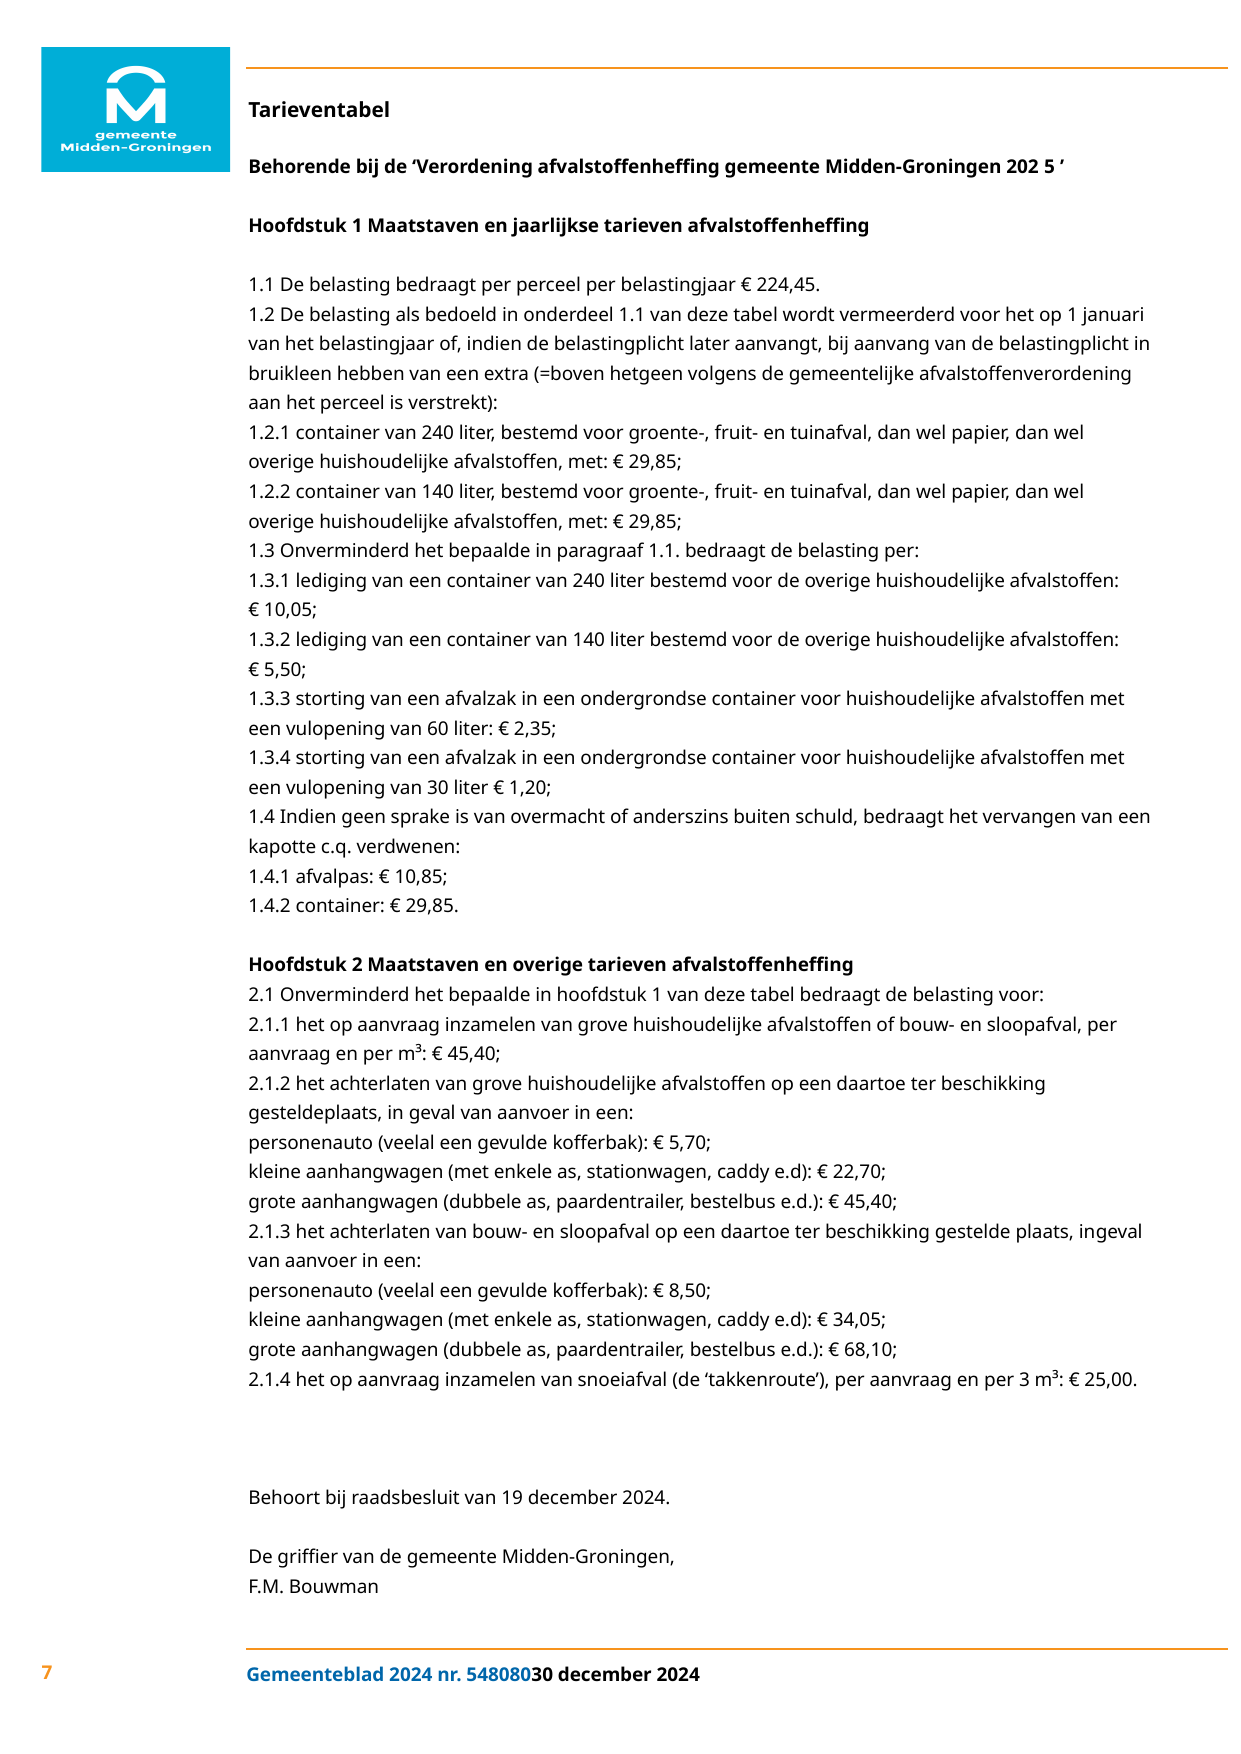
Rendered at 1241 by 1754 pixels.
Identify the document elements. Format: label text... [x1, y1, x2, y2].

text Behoort bij raadsbesluit van 19 december 2024. [248, 1484, 1152, 1510]
text 1.3.2 lediging van een container van 140 liter bestemd voor de overige huishoudelijke afvalstoffen: [248, 626, 1152, 652]
text personenauto (veelal een gevulde kofferbak): € 5,70; [248, 1129, 1152, 1155]
text 1.1 De belasting bedraagt per perceel per belastingjaar € 224,45. [248, 271, 1152, 297]
text 1.4.2 container: € 29,85. [248, 892, 1152, 918]
text 1.3.3 storting van een afvalzak in een ondergrondse container voor huishoudelijke afvalstoffen met een vulopening van 60 liter: € 2,35; [248, 685, 1152, 741]
picture [108, 66, 164, 82]
text 1.2 De belasting als bedoeld in onderdeel 1.1 van deze tabel wordt vermeerderd voor het op 1 januari van het belastingjaar of, indien de belastingplicht later aanvangt, bij aanvang van de belastingplicht in bruikleen hebben van een extra (=boven hetgeen volgens de gemeentelijke afvalstoffenverordening aan het perceel is verstrekt): [248, 301, 1152, 415]
text 1.2.1 container van 240 liter, bestemd voor groente-, fruit- en tuinafval, dan wel papier, dan wel overige huishoudelijke afvalstoffen, met: € 29,85; [248, 419, 1152, 474]
text Hoofdstuk 1 Maatstaven en jaarlijkse tarieven afvalstoffenheffing [248, 212, 1152, 238]
text 1.4.1 afvalpas: € 10,85; [248, 863, 1152, 889]
text kleine aanhangwagen (met enkele as, stationwagen, caddy e.d): € 22,70; [248, 1159, 1152, 1184]
picture [184, 146, 190, 153]
text F.M. Bouwman [248, 1573, 1152, 1599]
text personenauto (veelal een gevulde kofferbak): € 8,50; [248, 1277, 1152, 1303]
text Tarieventabel [248, 95, 1152, 123]
text 2.1 Onverminderd het bepaalde in hoofdstuk 1 van deze tabel bedraagt de belasting voor: [248, 981, 1152, 1007]
text 1.3.1 lediging van een container van 240 liter bestemd voor de overige huishoudelijke afvalstoffen: [248, 567, 1152, 593]
text 2.1.3 het achterlaten van bouw- en sloopafval op een daartoe ter beschikking gestelde plaats, ingeval van aanvoer in een: [248, 1218, 1152, 1273]
text 1.3 Onverminderd het bepaalde in paragraaf 1.1. bedraagt de belasting per: [248, 537, 1152, 563]
text 1.4 Indien geen sprake is van overmacht of anderszins buiten schuld, bedraagt het vervangen van een kapotte c.q. verdwenen: [248, 804, 1152, 859]
text 2.1.1 het op aanvraag inzamelen van grove huishoudelijke afvalstoffen of bouw- en sloopafval, per aanvraag en per m³: € 45,40; [248, 1011, 1152, 1066]
text Behorende bij de ‘Verordening afvalstoffenheffing gemeente Midden-Groningen 202 5 ’ [248, 153, 1152, 179]
text kleine aanhangwagen (met enkele as, stationwagen, caddy e.d): € 34,05; [248, 1307, 1152, 1332]
text Hoofdstuk 2 Maatstaven en overige tarieven afvalstoffenheffing [248, 952, 1152, 977]
text 1.3.4 storting van een afvalzak in een ondergrondse container voor huishoudelijke afvalstoffen met een vulopening van 30 liter € 1,20; [248, 744, 1152, 800]
text 2.1.2 het achterlaten van grove huishoudelijke afvalstoffen op een daartoe ter beschikking gesteldeplaats, in geval van aanvoer in een: [248, 1070, 1152, 1125]
picture [107, 89, 165, 122]
text grote aanhangwagen (dubbele as, paardentrailer, bestelbus e.d.): € 68,10; [248, 1336, 1152, 1362]
text 2.1.4 het op aanvraag inzamelen van snoeiafval (de ‘takkenroute’), per aanvraag en per 3 m³: € 25,00. [248, 1366, 1152, 1392]
text De griffier van de gemeente Midden-Groningen, [248, 1543, 1152, 1569]
text grote aanhangwagen (dubbele as, paardentrailer, bestelbus e.d.): € 45,40; [248, 1188, 1152, 1214]
text € 5,50; [248, 656, 1152, 682]
text € 10,05; [248, 597, 1152, 622]
text 1.2.2 container van 140 liter, bestemd voor groente-, fruit- en tuinafval, dan wel papier, dan wel overige huishoudelijke afvalstoffen, met: € 29,85; [248, 478, 1152, 534]
